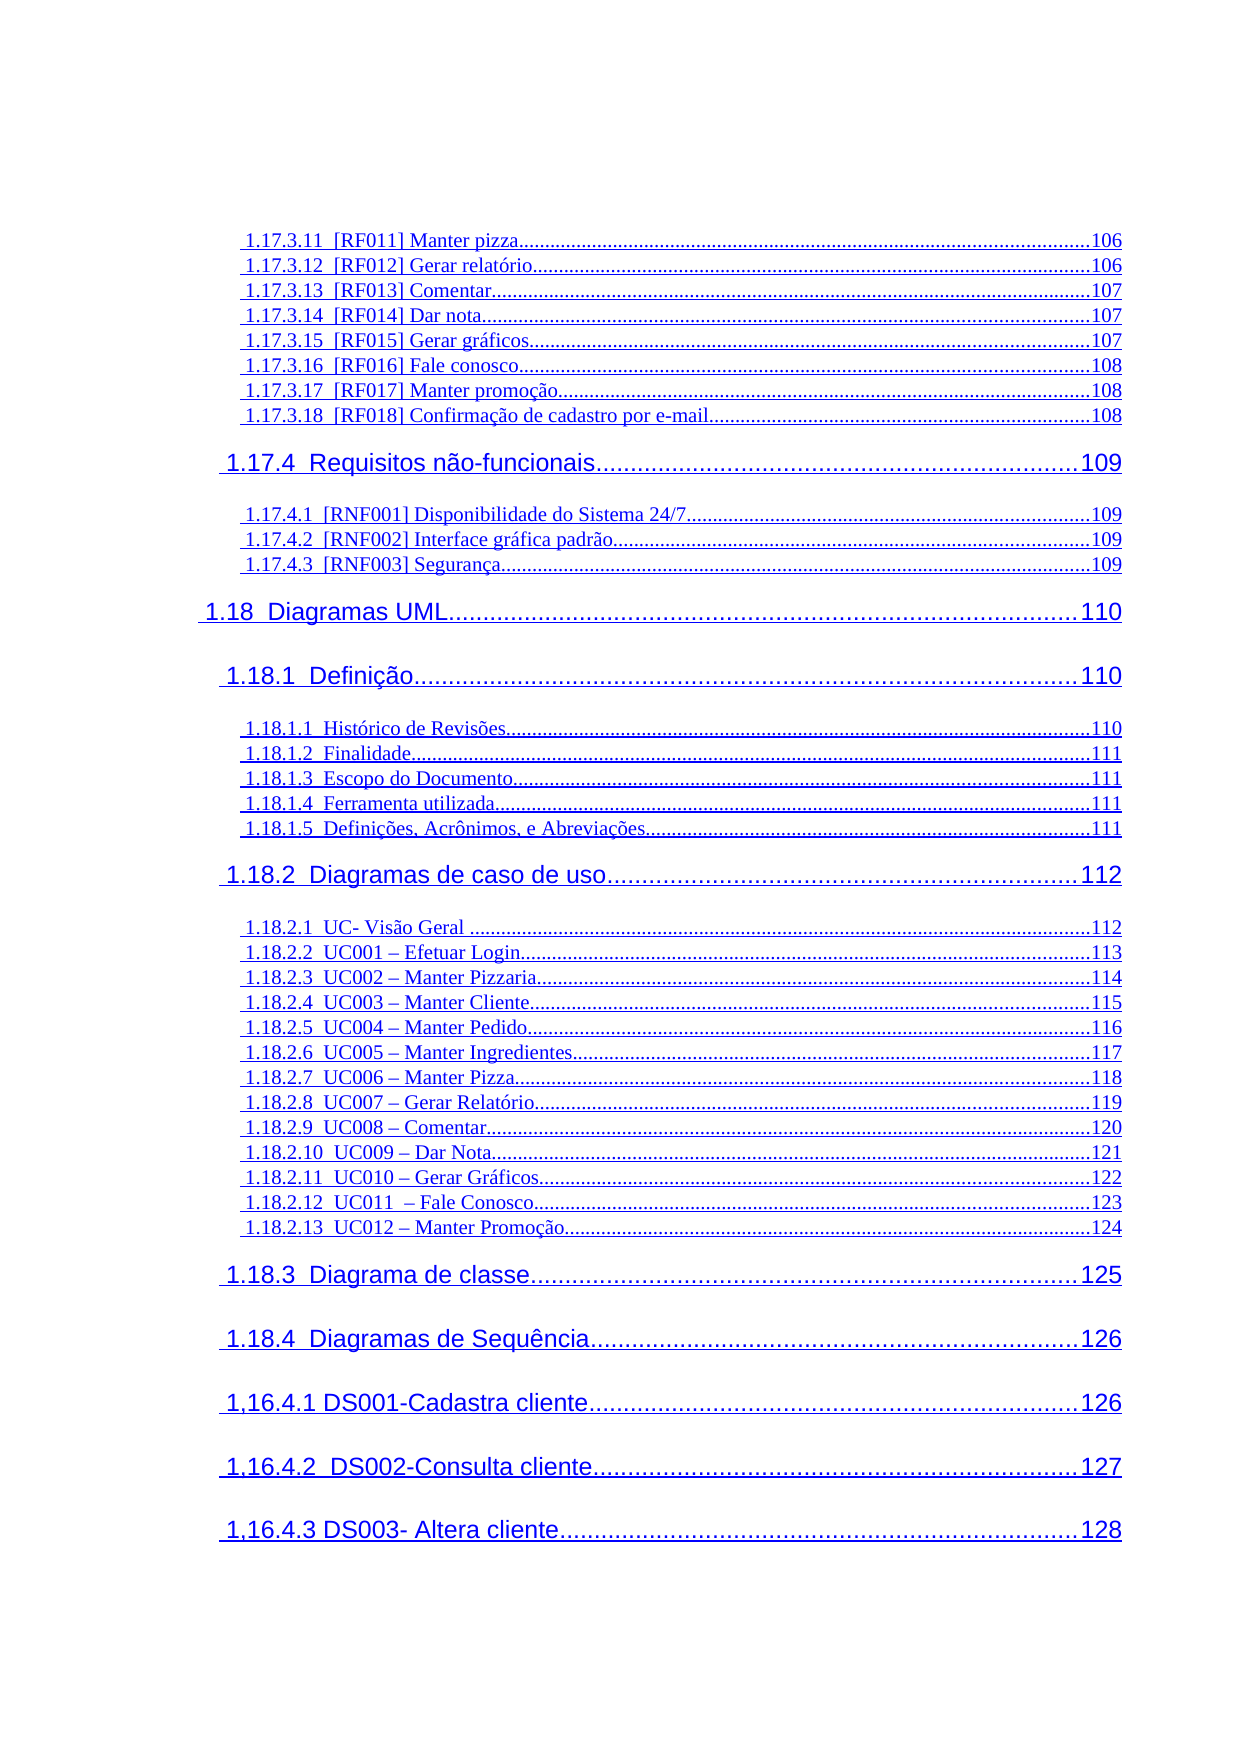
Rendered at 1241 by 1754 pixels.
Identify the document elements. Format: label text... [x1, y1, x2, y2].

text 1.18.2.13 UC012 – Manter Promoção 124 [240, 1214, 1122, 1236]
text 1.18.2.3 UC002 – Manter Pizzaria 114 [240, 964, 1122, 986]
text 1.17.3.17 [RF017] Manter promoção 108 [240, 377, 1122, 399]
text 1.18.1.4 Ferramenta utilizada 111 [240, 789, 1122, 811]
text 1.18.1.2 Finalidade 111 [240, 739, 1122, 761]
text 1.17.4 Requisitos não-funcionais 109 [219, 448, 1122, 473]
text 1.18.2.8 UC007 – Gerar Relatório 119 [240, 1089, 1122, 1111]
text 1.17.3.14 [RF014] Dar nota 107 [240, 302, 1122, 324]
text 1.17.4.2 [RNF002] Interface gráfica padrão 109 [240, 526, 1122, 548]
text 1.18.2.10 UC009 – Dar Nota 121 [240, 1139, 1122, 1161]
text 1.18.2.11 UC010 – Gerar Gráficos 122 [240, 1164, 1122, 1186]
text 1.18.2.5 UC004 – Manter Pedido 116 [240, 1014, 1122, 1036]
text 1.17.3.12 [RF012] Gerar relatório 106 [240, 252, 1122, 274]
text 1.17.3.18 [RF018] Confirmação de cadastro por e-mail 108 [240, 402, 1122, 424]
text 1.18 Diagramas UML 110 [198, 597, 1122, 622]
text 1.18.2.6 UC005 – Manter Ingredientes 117 [240, 1039, 1122, 1061]
text 1.18.2.9 UC008 – Comentar 120 [240, 1114, 1122, 1136]
text 1.17.3.11 [RF011] Manter pizza 106 [240, 227, 1122, 249]
text 1.17.3.13 [RF013] Comentar 107 [240, 277, 1122, 299]
text 1.17.4.1 [RNF001] Disponibilidade do Sistema 24/7 109 [240, 501, 1122, 523]
text 1.18.2.2 UC001 – Efetuar Login 113 [240, 939, 1122, 961]
text 1.18.2 Diagramas de caso de uso 112 [219, 860, 1122, 885]
text 1.18.1.1 Histórico de Revisões 110 [240, 714, 1122, 736]
text 1.18.1 Definição 110 [219, 661, 1122, 686]
text 1.18.2.7 UC006 – Manter Pizza 118 [240, 1064, 1122, 1086]
text 1.17.4.3 [RNF003] Segurança 109 [240, 551, 1122, 573]
text 1.18.4 Diagramas de Sequência 126 [219, 1324, 1122, 1349]
text 1.17.3.16 [RF016] Fale conosco 108 [240, 352, 1122, 374]
text 1.18.2.1 UC- Visão Geral 112 [240, 914, 1122, 936]
text 1,16.4.2 DS002-Consulta cliente 127 [219, 1452, 1122, 1476]
text 1.18.2.4 UC003 – Manter Cliente 115 [240, 989, 1122, 1011]
text 1.18.2.12 UC011 – Fale Conosco 123 [240, 1189, 1122, 1211]
text 1.18.3 Diagrama de classe 125 [219, 1260, 1122, 1285]
text 1,16.4.1 DS001-Cadastra cliente 126 [219, 1388, 1122, 1413]
text 1.18.1.3 Escopo do Documento 111 [240, 764, 1122, 786]
text 1.18.1.5 Definições, Acrônimos, e Abreviações 111 [240, 814, 1122, 836]
text 1.17.3.15 [RF015] Gerar gráficos 107 [240, 327, 1122, 349]
text 1,16.4.3 DS003- Altera cliente 128 [219, 1516, 1122, 1540]
